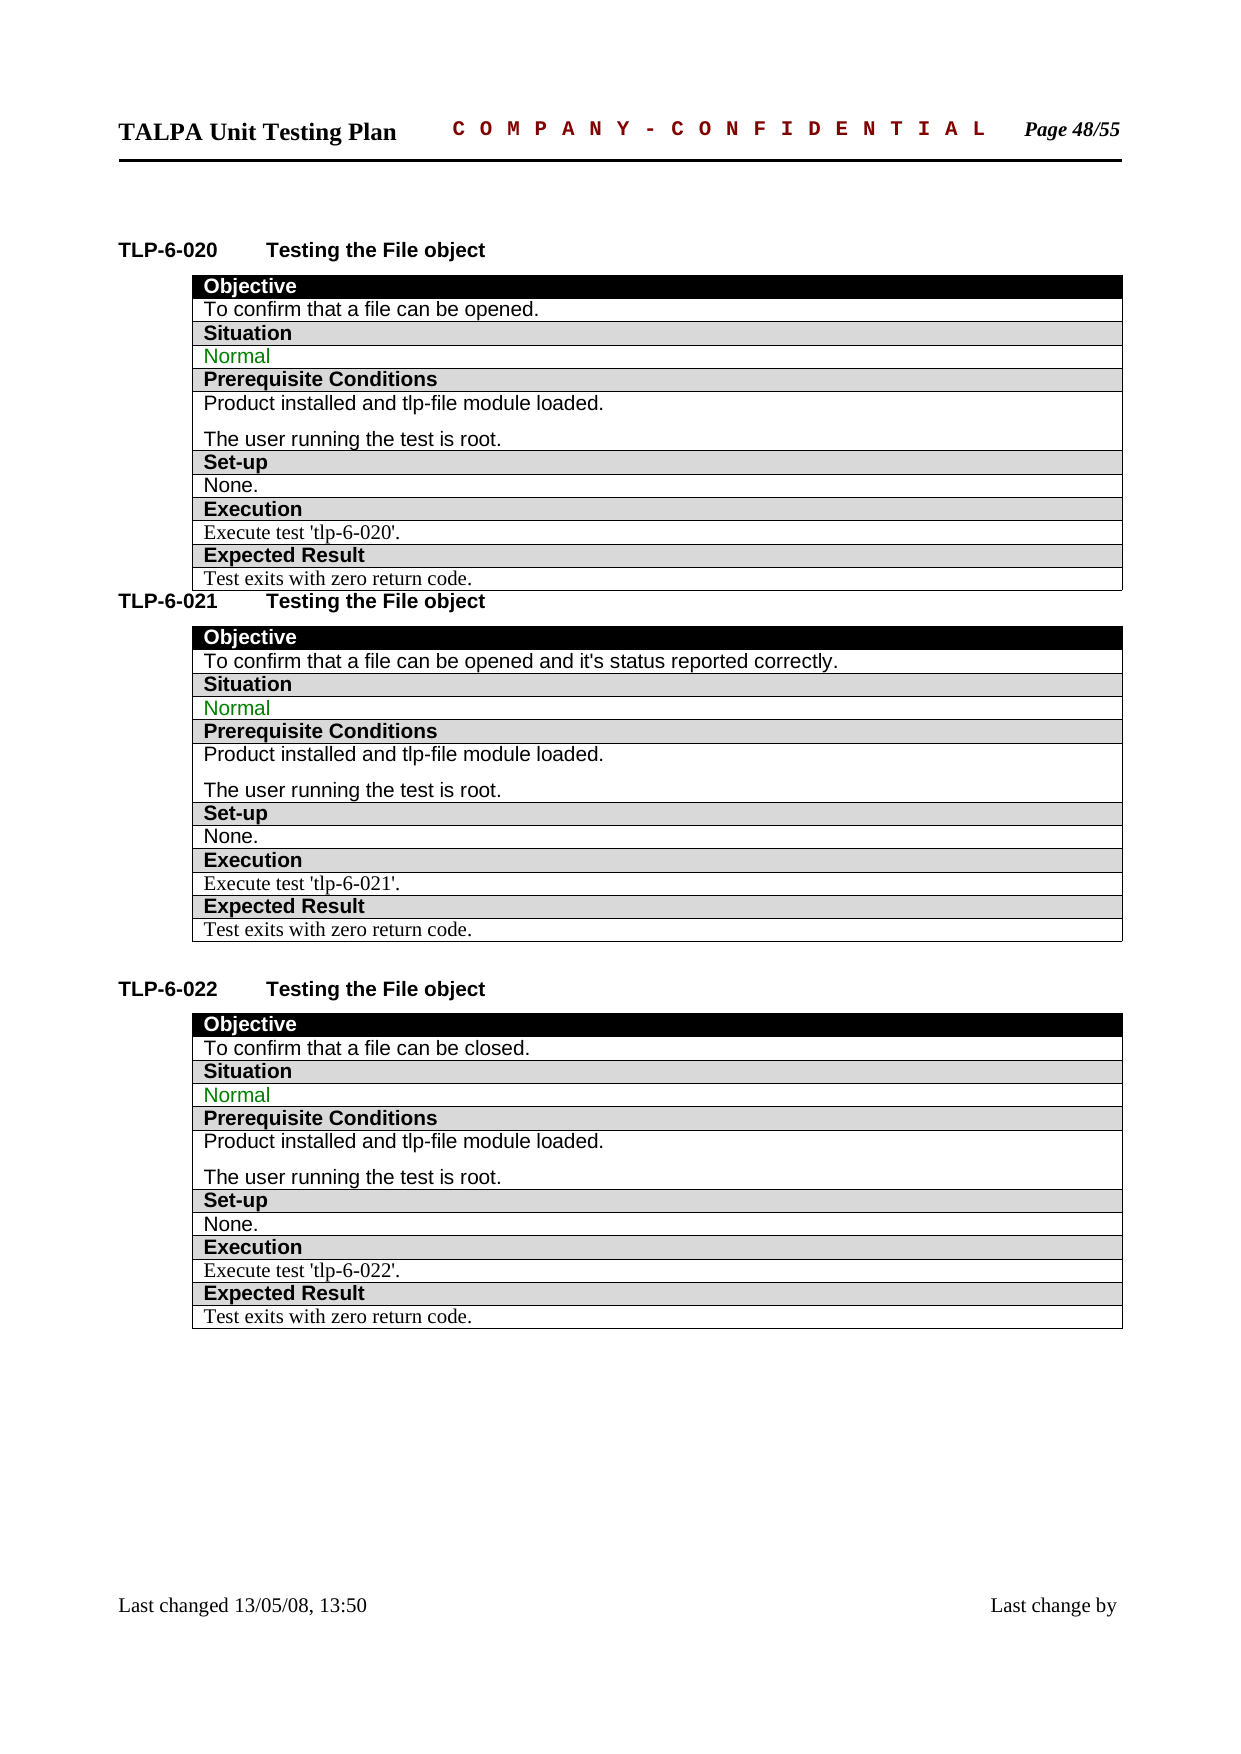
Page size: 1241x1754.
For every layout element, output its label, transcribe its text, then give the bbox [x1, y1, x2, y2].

table_cell Expected Result [193, 1283, 1122, 1305]
table_cell Set-up [193, 803, 1122, 825]
table_cell Product installed and tlp-file module loaded. The user running the test is root. [193, 744, 1122, 802]
table_cell To confirm that a file can be opened and it's status reported correctly. [193, 650, 1122, 673]
table_cell Execute test 'tlp-6-022'. [193, 1260, 1122, 1282]
text TLP-6-022 Testing the File object [118, 977, 1122, 1000]
table_cell Execution [193, 1236, 1122, 1259]
table_cell Test exits with zero return code. [193, 568, 1122, 590]
table_cell Execute test 'tlp-6-021'. [193, 873, 1122, 895]
table_cell Prerequisite Conditions [193, 1107, 1122, 1130]
table_cell Product installed and tlp-file module loaded. The user running the test is root. [193, 392, 1122, 450]
table_cell Prerequisite Conditions [193, 720, 1122, 743]
table_cell Normal [193, 346, 1122, 368]
table_cell Set-up [193, 451, 1122, 474]
table_cell Situation [193, 322, 1122, 345]
table_cell Expected Result [193, 545, 1122, 567]
table_cell Product installed and tlp-file module loaded. The user running the test is root. [193, 1131, 1122, 1189]
table_cell Normal [193, 697, 1122, 719]
table_cell Normal [193, 1084, 1122, 1106]
table_cell Situation [193, 1061, 1122, 1083]
table_cell To confirm that a file can be closed. [193, 1037, 1122, 1060]
table_cell Execution [193, 498, 1122, 520]
table_cell Situation [193, 674, 1122, 696]
table_cell None. [193, 1213, 1122, 1235]
text TLP-6-021 Testing the File object [118, 590, 1122, 613]
table_cell Execute test 'tlp-6-020'. [193, 521, 1122, 544]
table_cell Prerequisite Conditions [193, 369, 1122, 391]
text TLP-6-020 Testing the File object [118, 239, 1122, 262]
table_cell Test exits with zero return code. [193, 919, 1122, 941]
table_header Objective [193, 276, 1122, 298]
table_header Objective [193, 1014, 1122, 1036]
table_cell Test exits with zero return code. [193, 1306, 1122, 1328]
table_cell None. [193, 475, 1122, 497]
table_cell Execution [193, 849, 1122, 872]
table_cell Set-up [193, 1190, 1122, 1212]
table_cell To confirm that a file can be opened. [193, 299, 1122, 321]
table_header Objective [193, 627, 1122, 649]
table_cell Expected Result [193, 896, 1122, 918]
table_cell None. [193, 826, 1122, 848]
